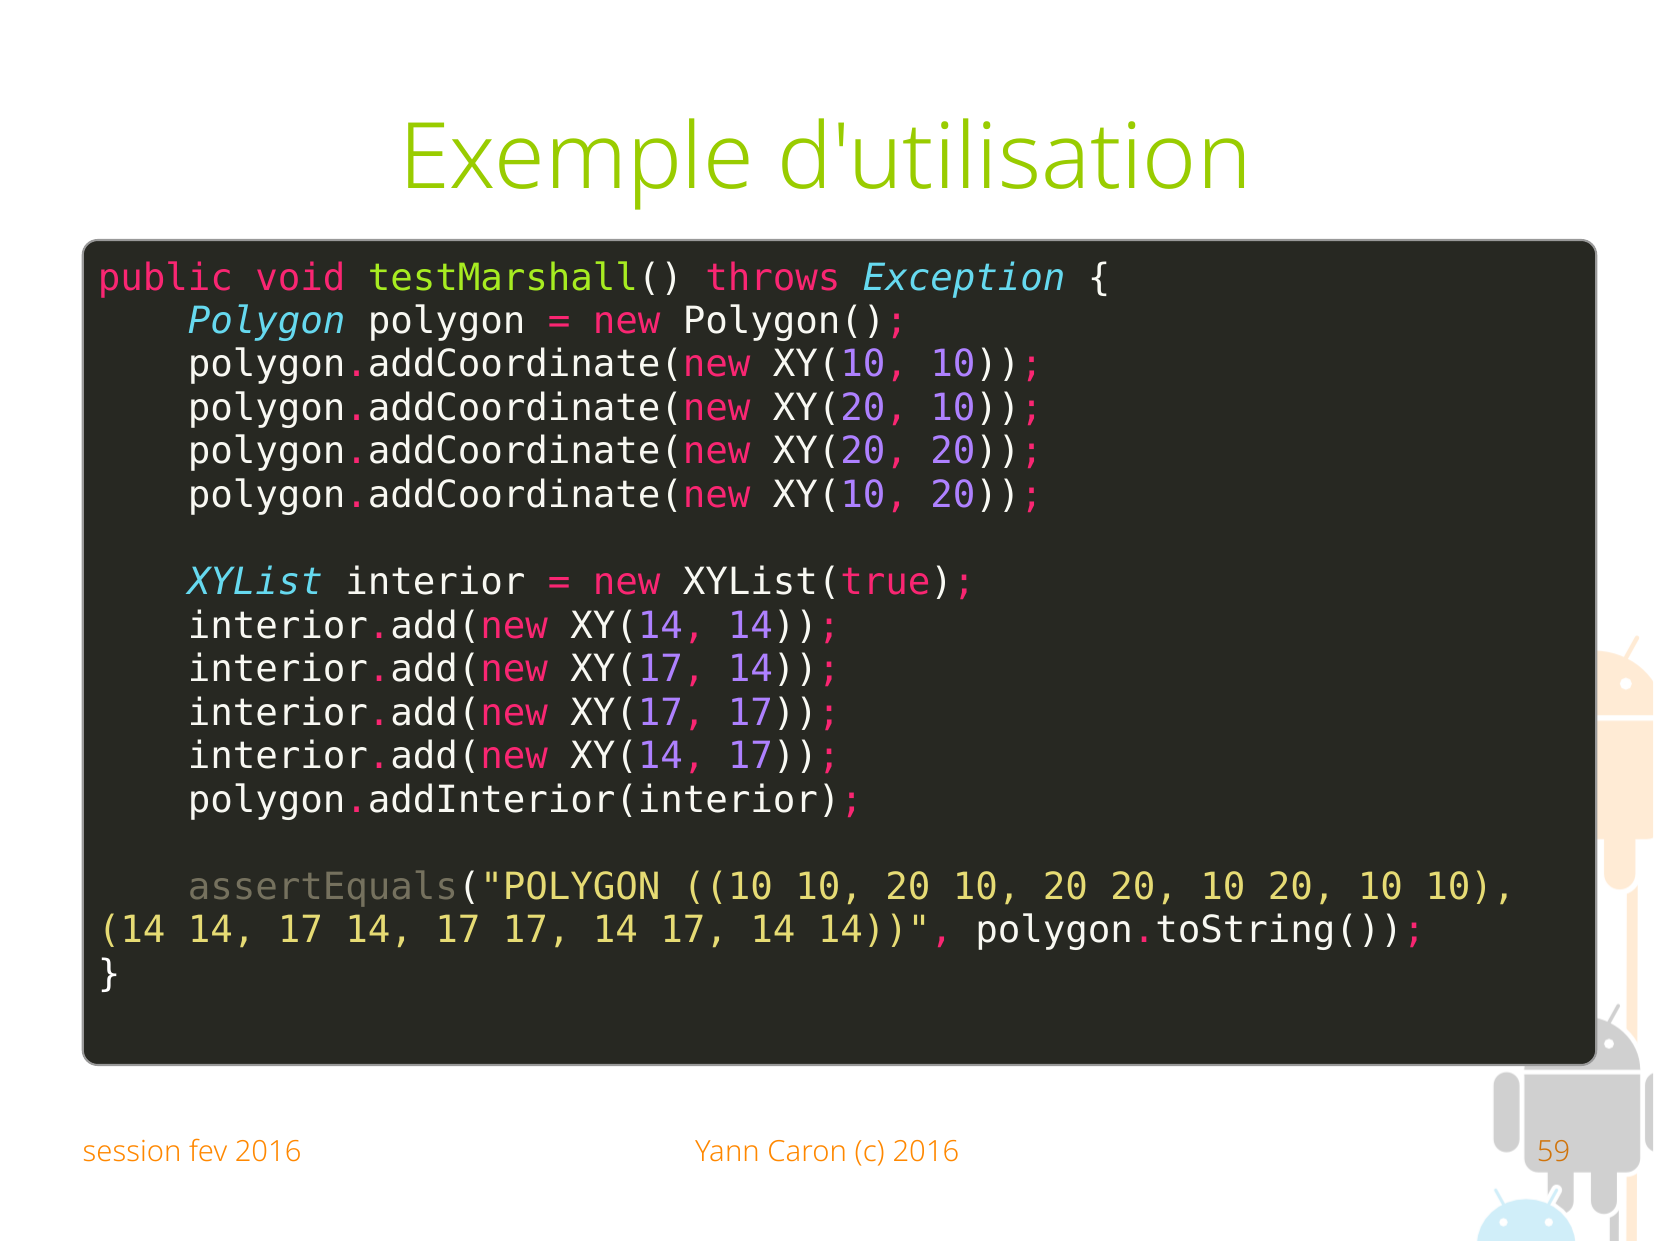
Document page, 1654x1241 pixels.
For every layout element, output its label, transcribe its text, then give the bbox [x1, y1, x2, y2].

picture [240, 423, 1654, 1241]
text_box public void testMarshall() throws Exception { Polygon polygon = new Polygon(); polygon.addCoordinate(new XY(10, 10)); polygon.addCoordinate(new XY(20, 10)); polygon.addCoordinate(new XY(20, 20)); polygon.addCoordinate(new XY(10, 20)); XYList interior = new XYList(true); interior.add(new XY(14, 14)); interior.add(new XY(17, 14)); interior.add(new XY(17, 17)); interior.add(new XY(14, 17)); polygon.addInterior(interior); assertEquals("POLYGON ((10 10, 20 10, 20 20, 10 20, 10 10), (14 14, 17 14, 17 17, 14 17, 14 14))", polygon.toString()); } [82, 240, 1597, 1066]
title Exemple d'utilisation [82, 49, 1571, 240]
